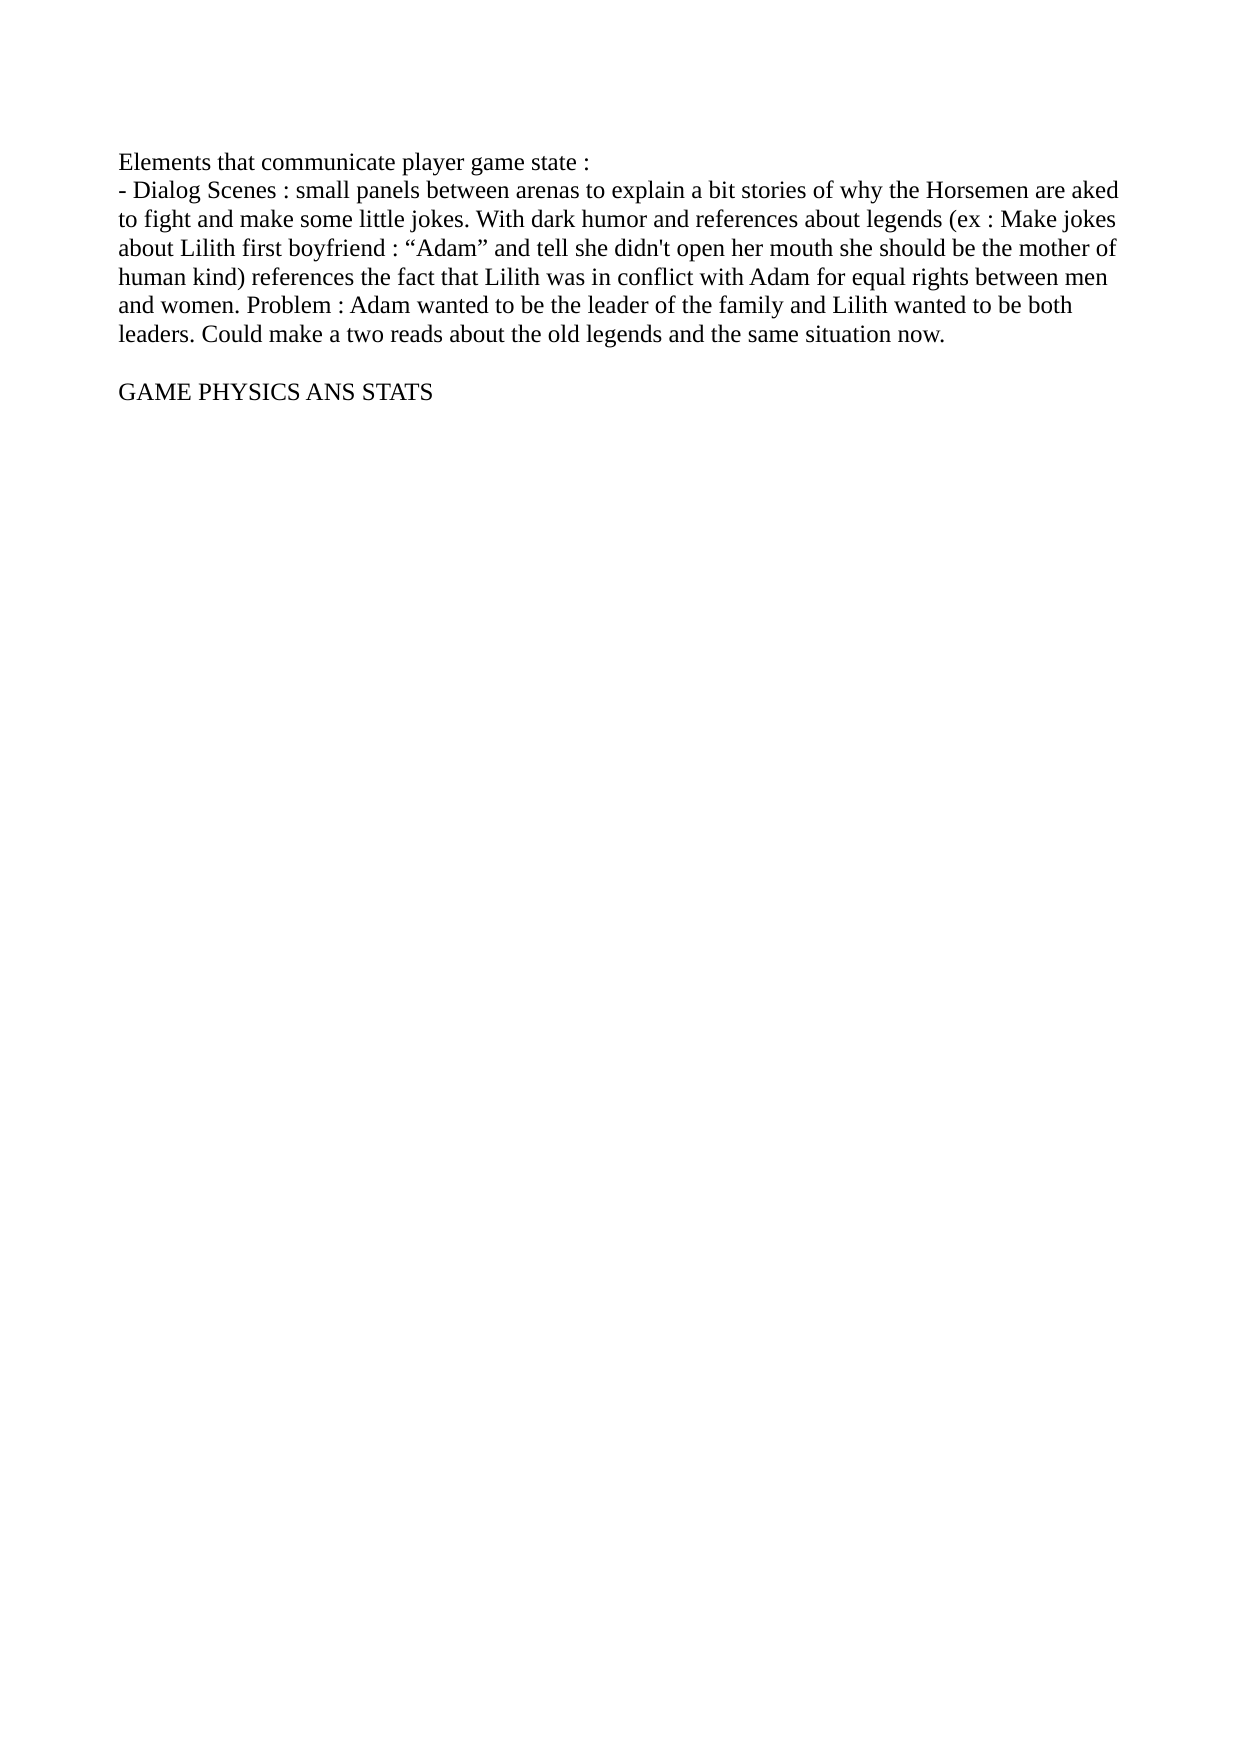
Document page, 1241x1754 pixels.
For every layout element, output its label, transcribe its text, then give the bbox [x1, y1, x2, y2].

text - Dialog Scenes : small panels between arenas to explain a bit stories of why the Horsemen are aked to fight and make some little jokes. With dark humor and references about legends (ex : Make jokes about Lilith first boyfriend : “Adam” and tell she didn't open her mouth she should be the mother of human kind) references the fact that Lilith was in conflict with Adam for equal rights between men and women. Problem : Adam wanted to be the leader of the family and Lilith wanted to be both leaders. Could make a two reads about the old legends and the same situation now. [118, 176, 1122, 348]
text GAME PHYSICS ANS STATS [118, 377, 1122, 406]
text Elements that communicate player game state : [118, 147, 1122, 176]
